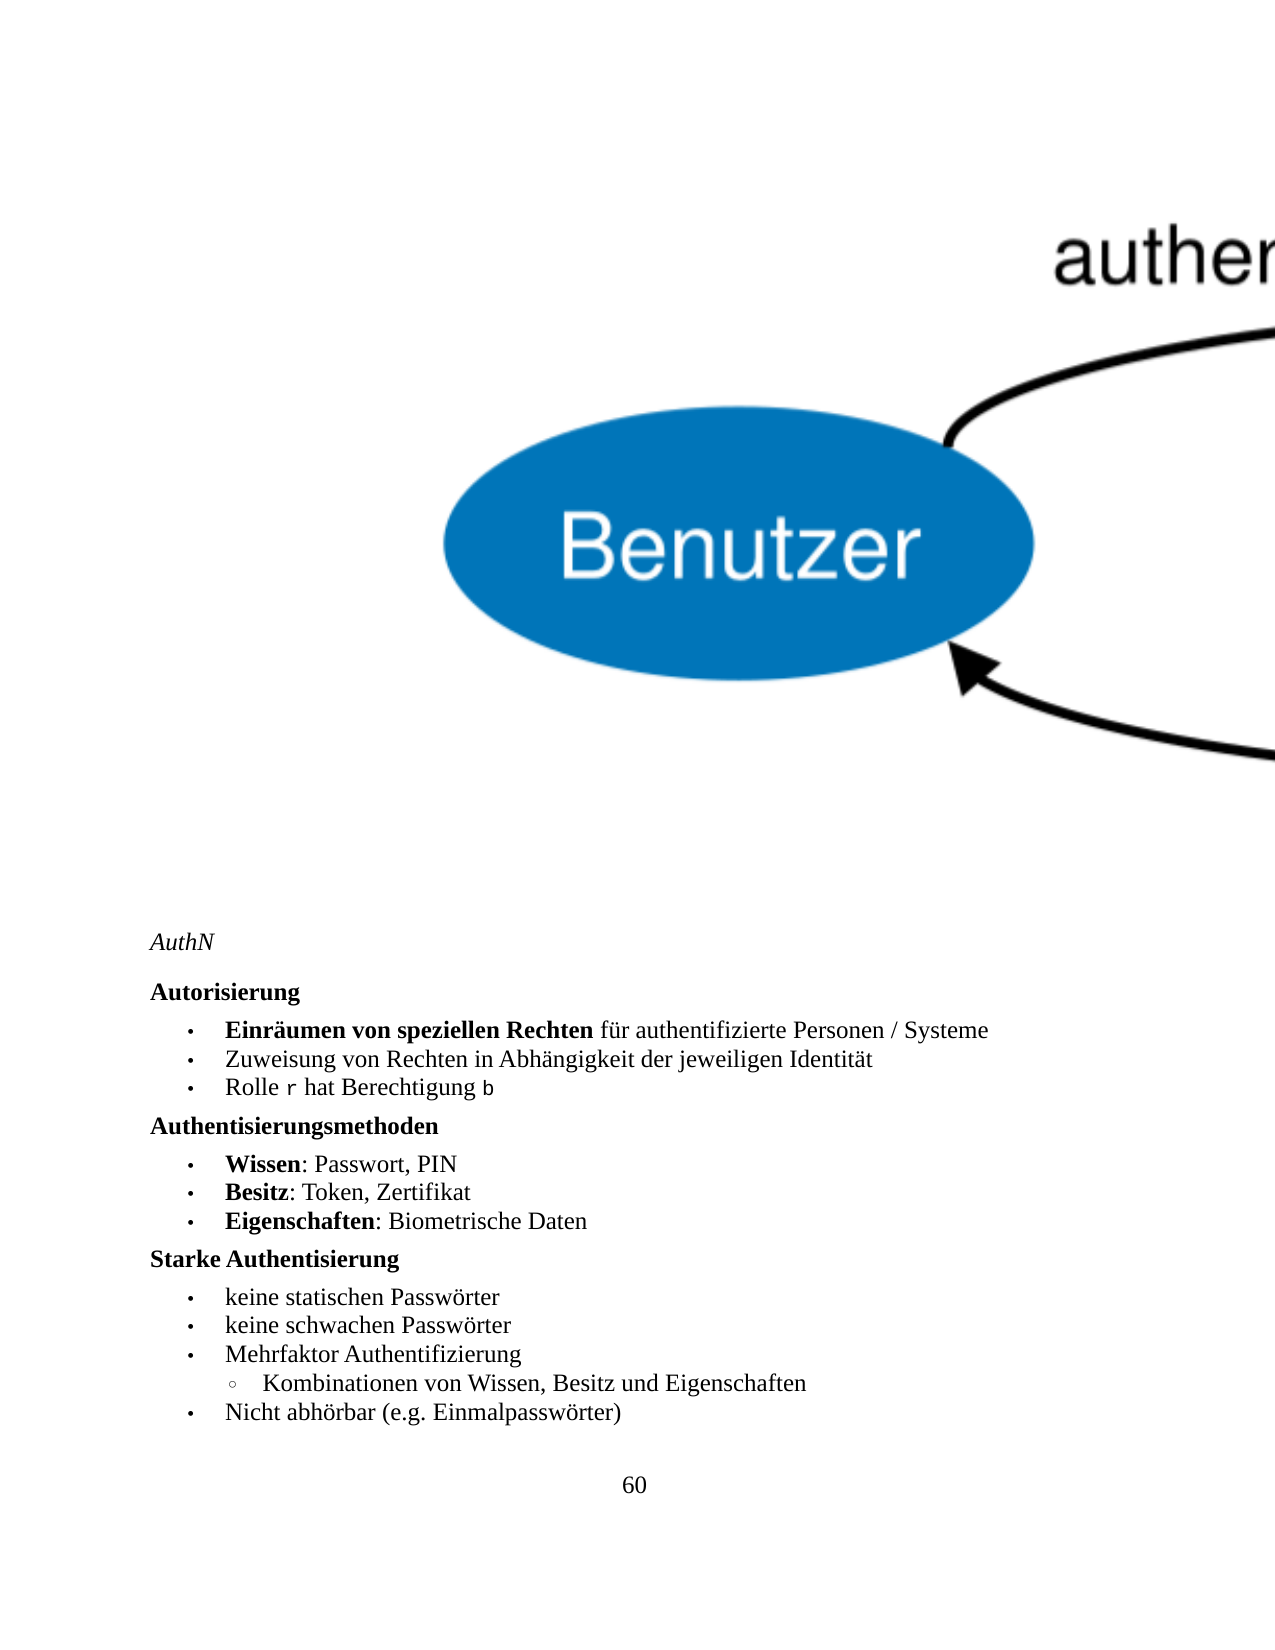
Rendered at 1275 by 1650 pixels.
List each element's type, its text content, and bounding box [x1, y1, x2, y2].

list Nicht abhörbar (e.g. Einmalpasswörter) [187, 1397, 1125, 1425]
list Wissen: Passwort, PIN [187, 1149, 1125, 1177]
list Eigenschaften: Biometrische Daten [187, 1206, 1125, 1235]
text AuthN [150, 927, 1125, 956]
list Mehrfaktor Authentifizierung [187, 1339, 1125, 1368]
list Rolle r hat Berechtigung b [187, 1072, 1125, 1102]
text Starke Authentisierung [150, 1244, 1125, 1273]
list Besitz: Token, Zertifikat [187, 1177, 1125, 1206]
list Zuweisung von Rechten in Abhängigkeit der jeweiligen Identität [187, 1044, 1125, 1072]
text Authentisierungsmethoden [150, 1111, 1125, 1140]
list keine statischen Passwörter [187, 1282, 1125, 1310]
list Einräumen von speziellen Rechten für authentifizierte Personen / Systeme [187, 1015, 1125, 1044]
picture [150, 150, 1275, 915]
list keine schwachen Passwörter [187, 1310, 1125, 1339]
text Autorisierung [150, 977, 1125, 1006]
list Kombinationen von Wissen, Besitz und Eigenschaften [225, 1368, 1125, 1397]
